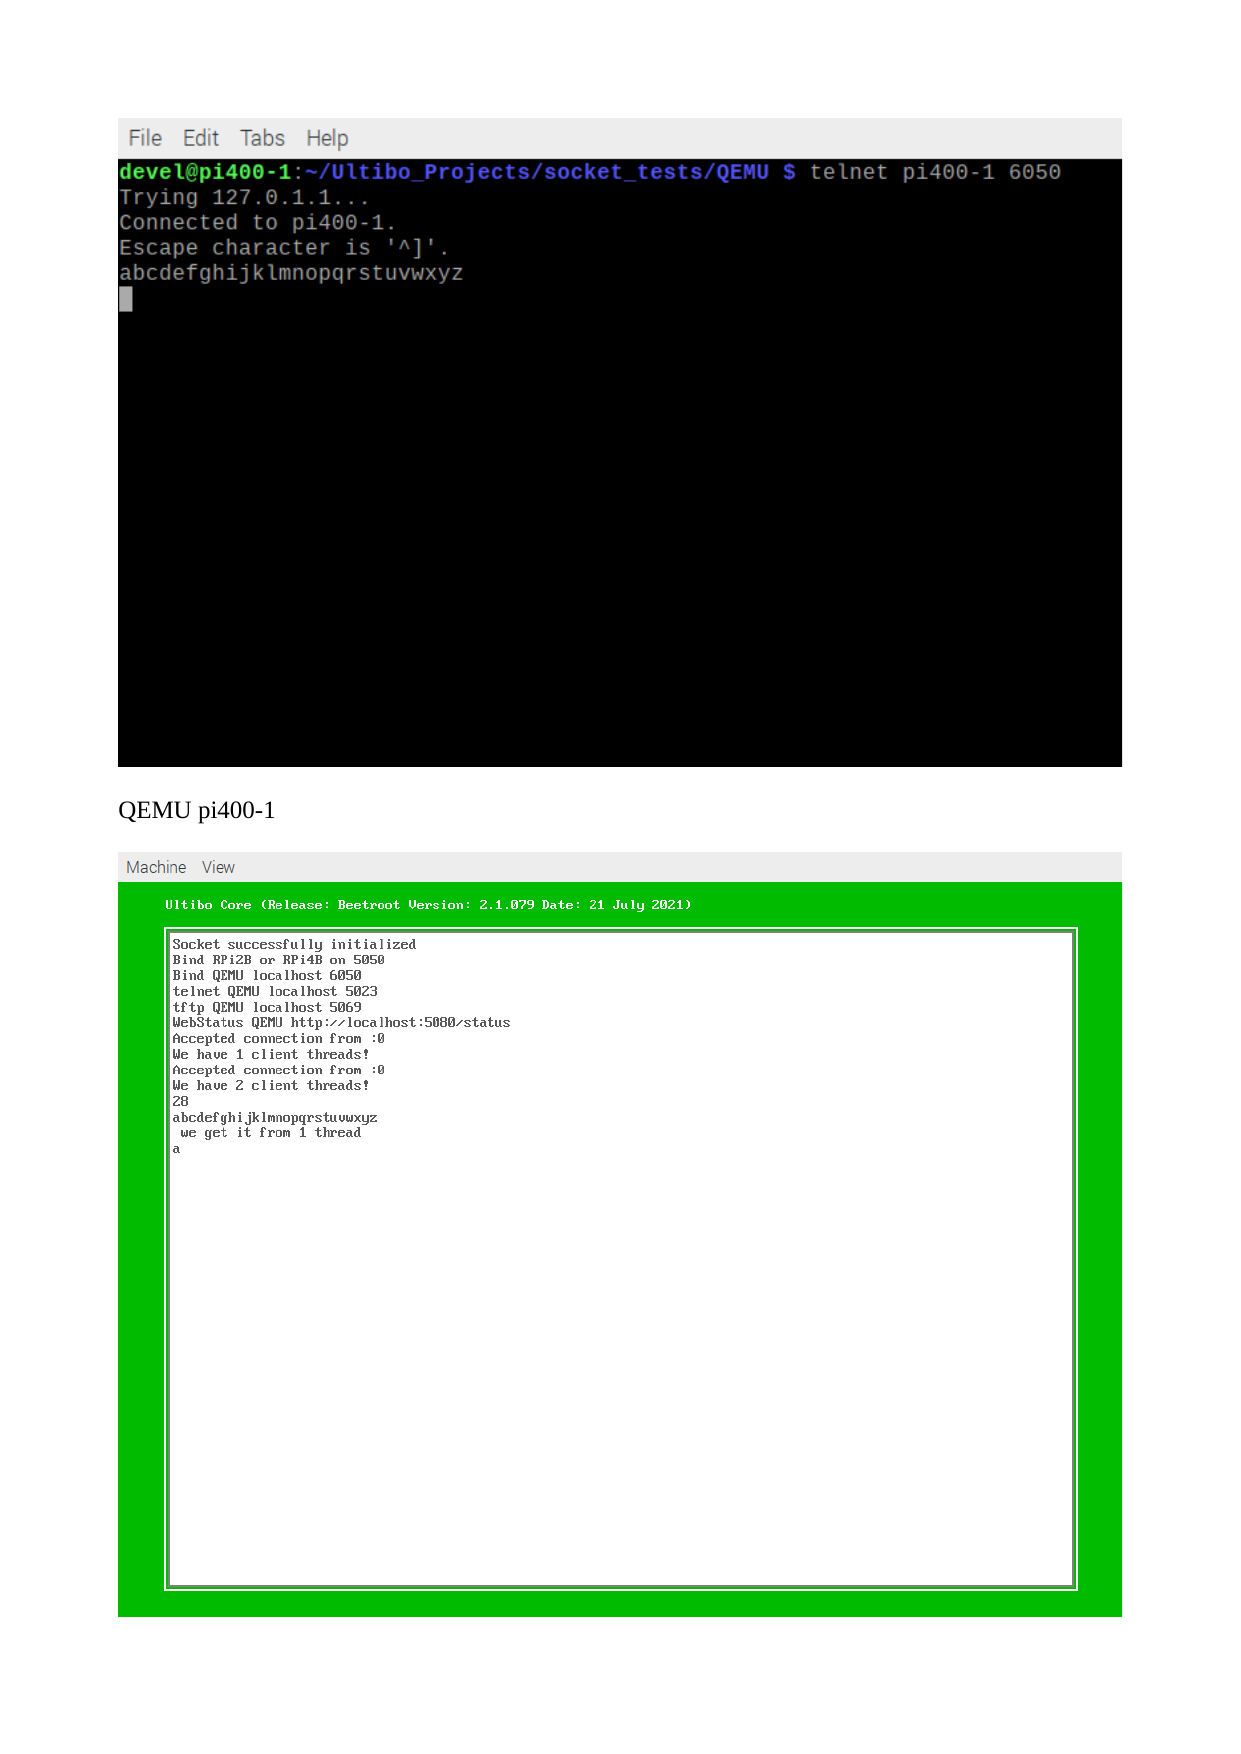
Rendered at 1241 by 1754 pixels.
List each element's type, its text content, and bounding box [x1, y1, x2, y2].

picture [118, 852, 1123, 1617]
text QEMU pi400-1 [118, 795, 1122, 824]
picture [118, 118, 1123, 767]
